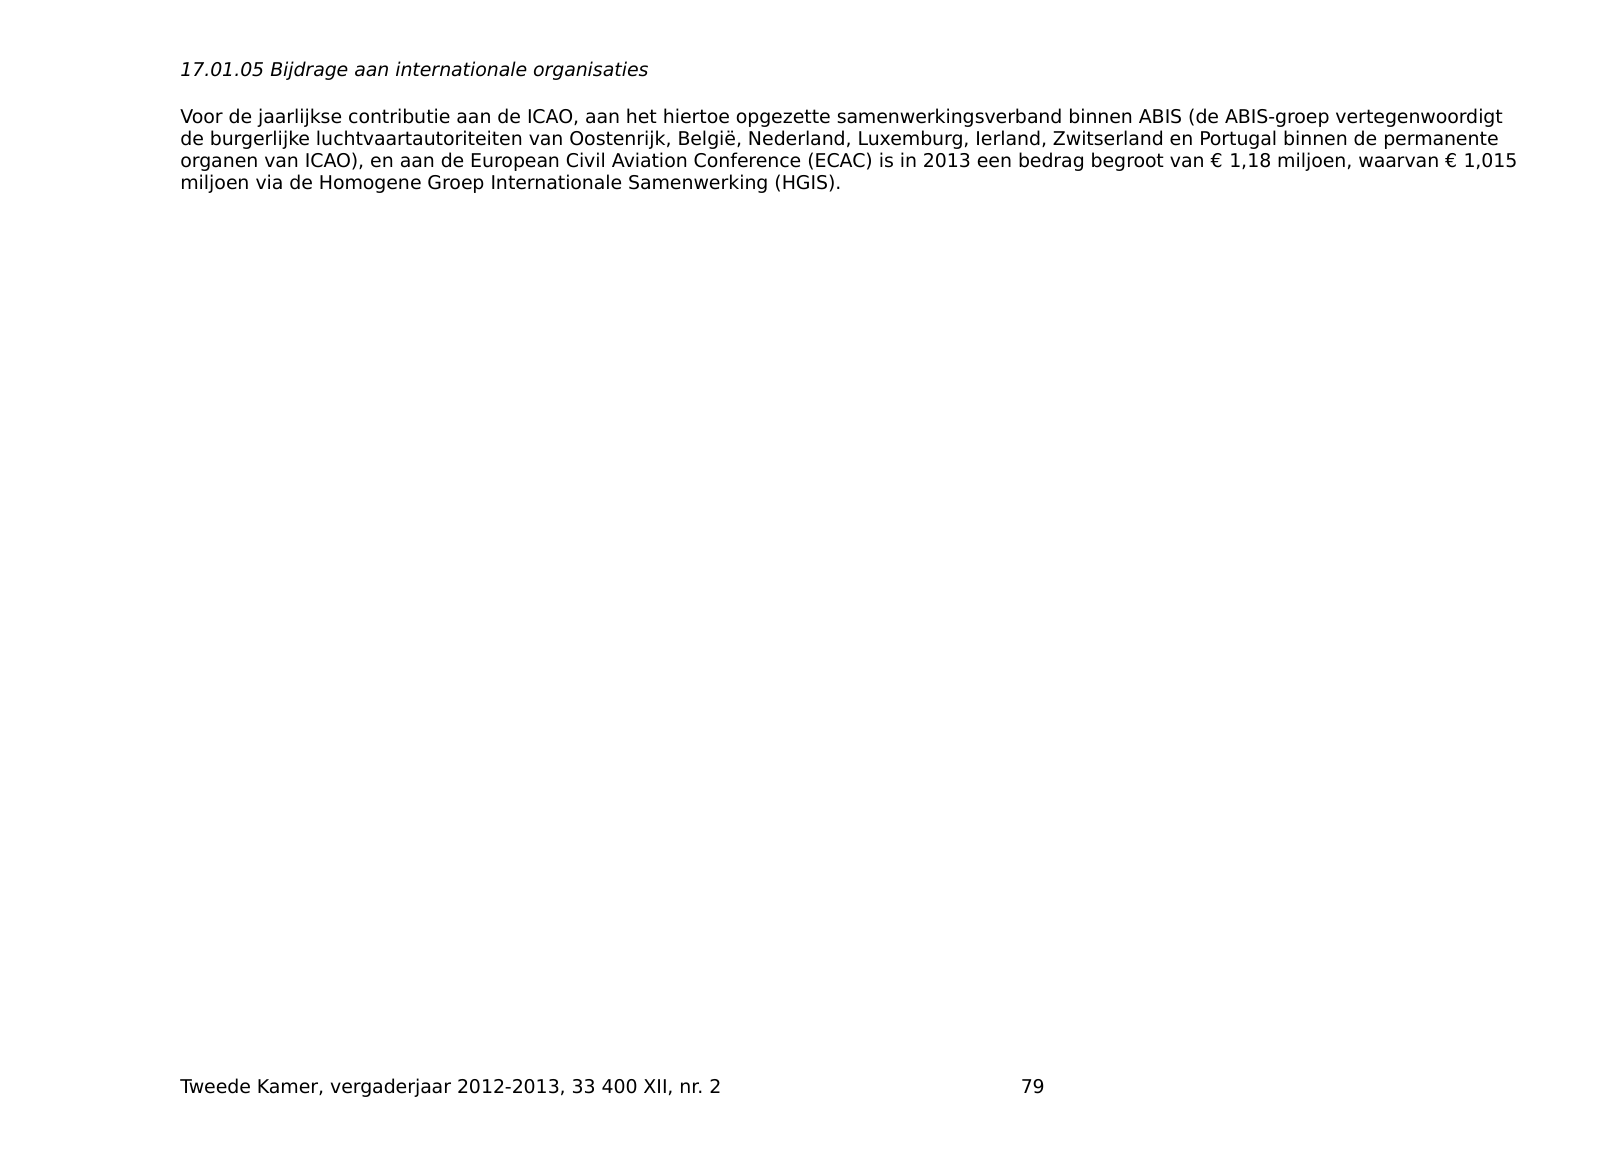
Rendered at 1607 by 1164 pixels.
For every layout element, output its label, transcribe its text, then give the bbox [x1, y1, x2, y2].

subtitle 17.01.05 Bijdrage aan internationale organisaties [180, 59, 1529, 81]
text Voor de jaarlijkse contributie aan de ICAO, aan het hiertoe opgezette samenwerkingsverband binnen ABIS (de ABIS-groep vertegenwoordigt de burgerlijke luchtvaartautoriteiten van Oostenrijk, België, Nederland, Luxemburg, Ierland, Zwitserland en Portugal binnen de permanente organen van ICAO), en aan de European Civil Aviation Conference (ECAC) is in 2013 een bedrag begroot van € 1,18 miljoen, waarvan € 1,015 miljoen via de Homogene Groep Internationale Samenwerking (HGIS). [180, 106, 1529, 194]
